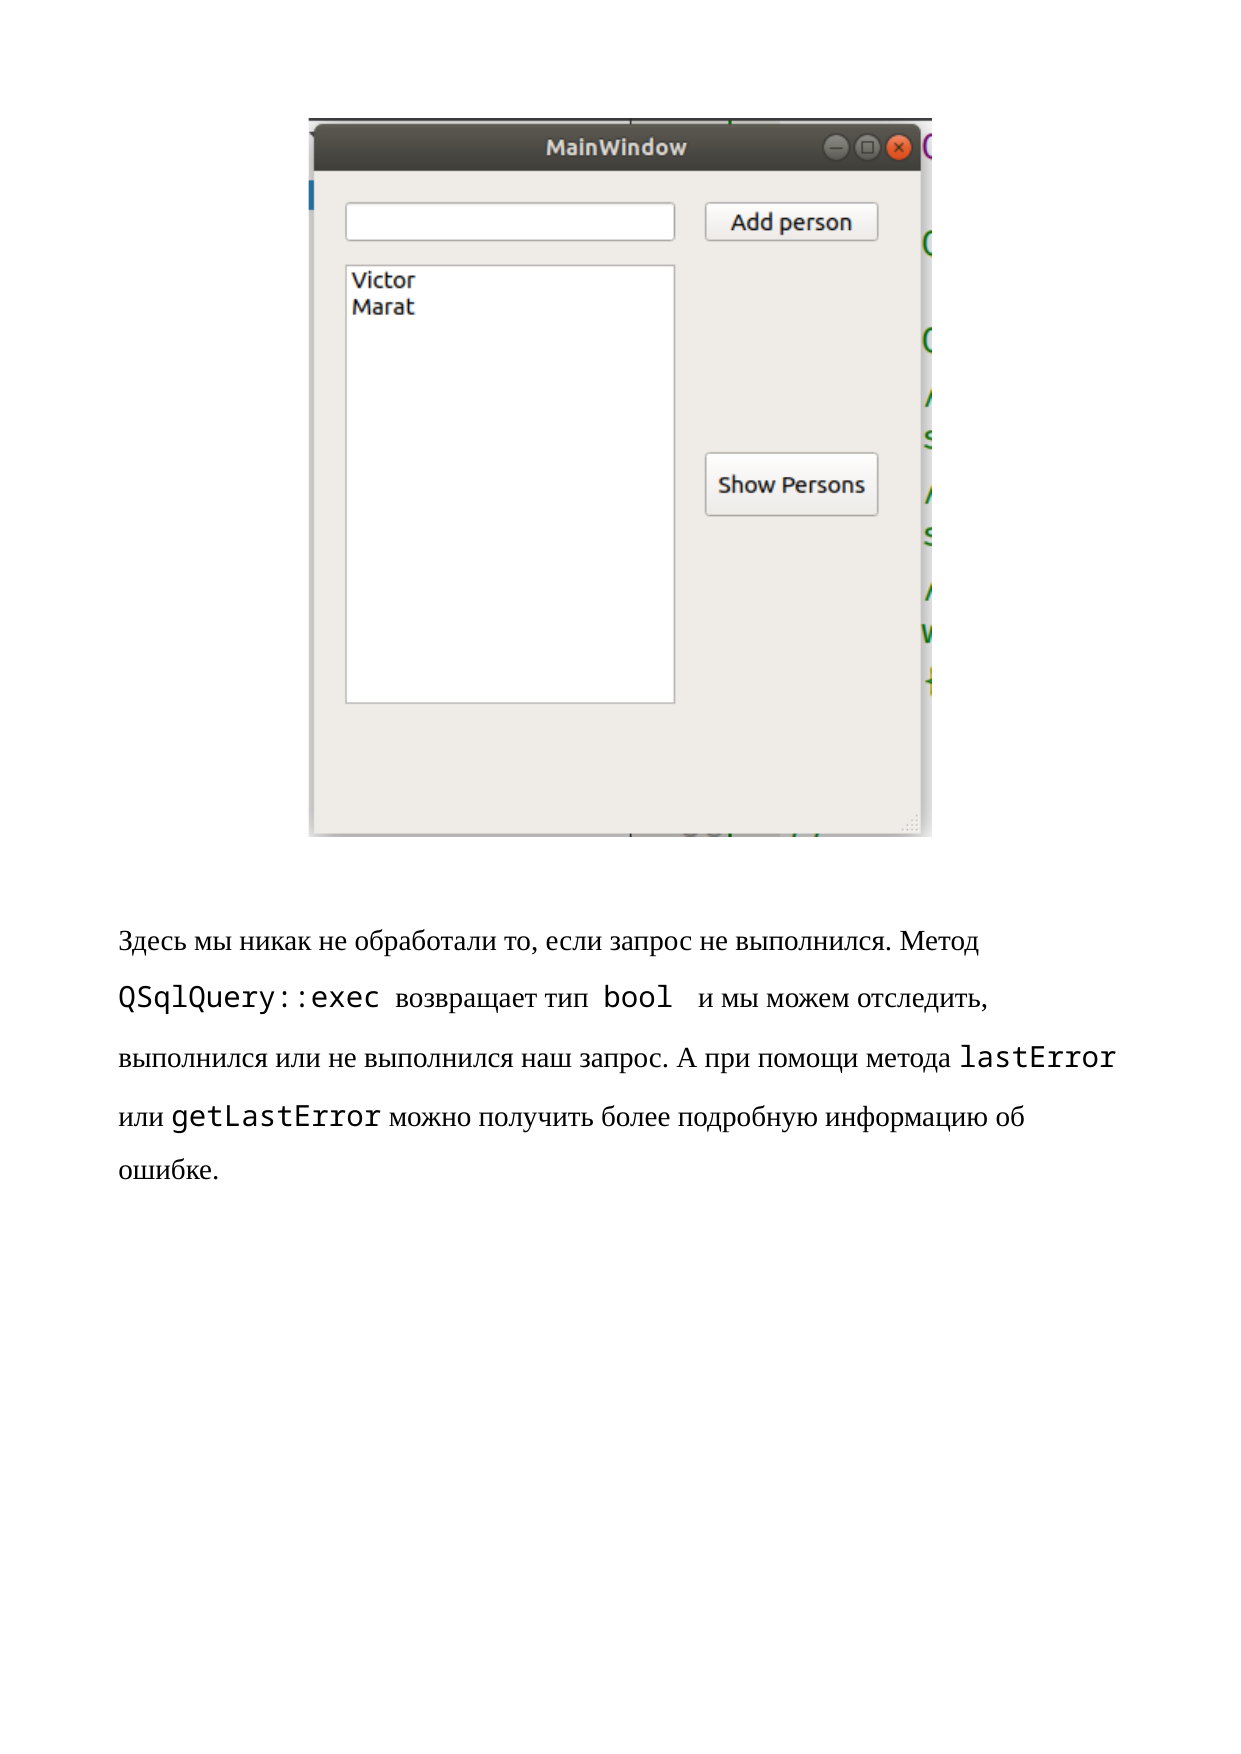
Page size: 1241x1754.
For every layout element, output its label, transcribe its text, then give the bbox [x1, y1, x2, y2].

text Здесь мы никак не обработали то, если запрос не выполнился. Метод QSqlQuery::exec возвращает тип bool и мы можем отследить, выполнился или не выполнился наш запрос. А при помощи метода lastError или getLastError можно получить более подробную информацию об ошибке. [118, 923, 1122, 1185]
picture [308, 118, 932, 837]
